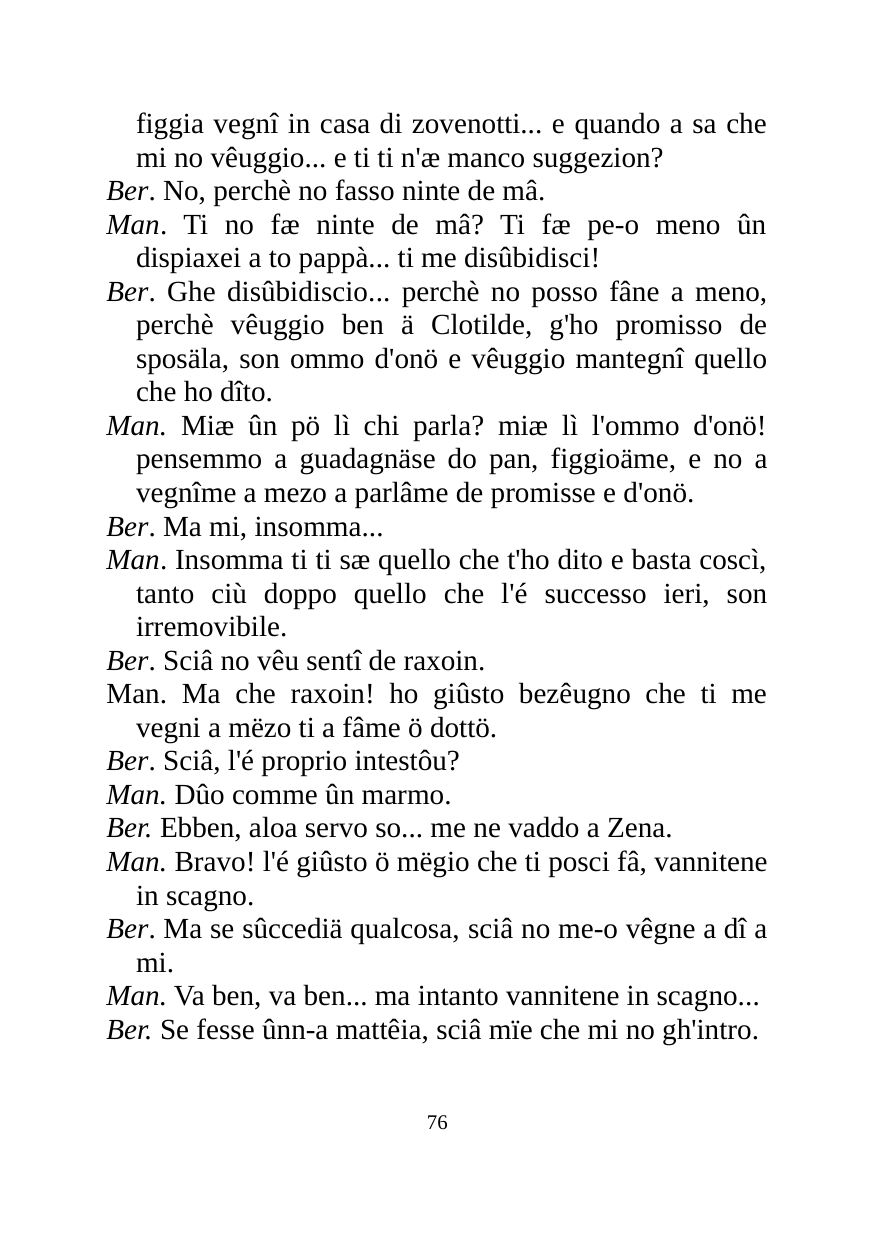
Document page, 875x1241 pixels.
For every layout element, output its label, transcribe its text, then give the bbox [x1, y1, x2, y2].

text Man. Dûo comme ûn marmo. [106, 777, 768, 811]
text Ber. Sciâ, l'é proprio intestôu? [106, 743, 768, 777]
text Man. Ti no fæ ninte de mâ? Ti fæ pe-o meno ûn dispiaxei a to pappà... ti me disûbidisci! [106, 207, 768, 274]
text Ber. Sciâ no vêu sentî de raxoin. [106, 643, 768, 676]
text Ber. Ma se sûccediä qualcosa, sciâ no me-o vêgne a dî a mi. [106, 911, 768, 978]
text Man. Insomma ti ti sæ quello che t'ho dito e basta coscì, tanto ciù doppo quello che l'é successo ieri, son irremovibile. [106, 542, 768, 643]
text Ber. Ghe disûbidiscio... perchè no posso fâne a meno, perchè vêuggio ben ä Clotilde, g'ho promisso de sposäla, son ommo d'onö e vêuggio mantegnî quello che ho dîto. [106, 274, 768, 408]
text Man. Miæ ûn pö lì chi parla? miæ lì l'ommo d'onö! pensemmo a guadagnäse do pan, figgioäme, e no a vegnîme a mezo a parlâme de promisse e d'onö. [106, 408, 768, 509]
text Man. Ma che raxoin! ho giûsto bezêugno che ti me vegni a mëzo ti a fâme ö dottö. [106, 676, 768, 743]
text Ber. Se fesse ûnn-a mattêia, sciâ mïe che mi no gh'intro. [106, 1012, 768, 1045]
text Man. Va ben, va ben... ma intanto vannitene in scagno... [106, 978, 768, 1012]
text Ber. No, perchè no fasso ninte de mâ. [106, 173, 768, 207]
text figgia vegnî in casa di zovenotti... e quando a sa che mi no vêuggio... e ti ti n'æ manco suggezion? [106, 106, 768, 173]
text Man. Bravo! l'é giûsto ö mëgio che ti posci fâ, vannitene in scagno. [106, 844, 768, 911]
text Ber. Ebben, aloa servo so... me ne vaddo a Zena. [106, 811, 768, 844]
text Ber. Ma mi, insomma... [106, 509, 768, 542]
